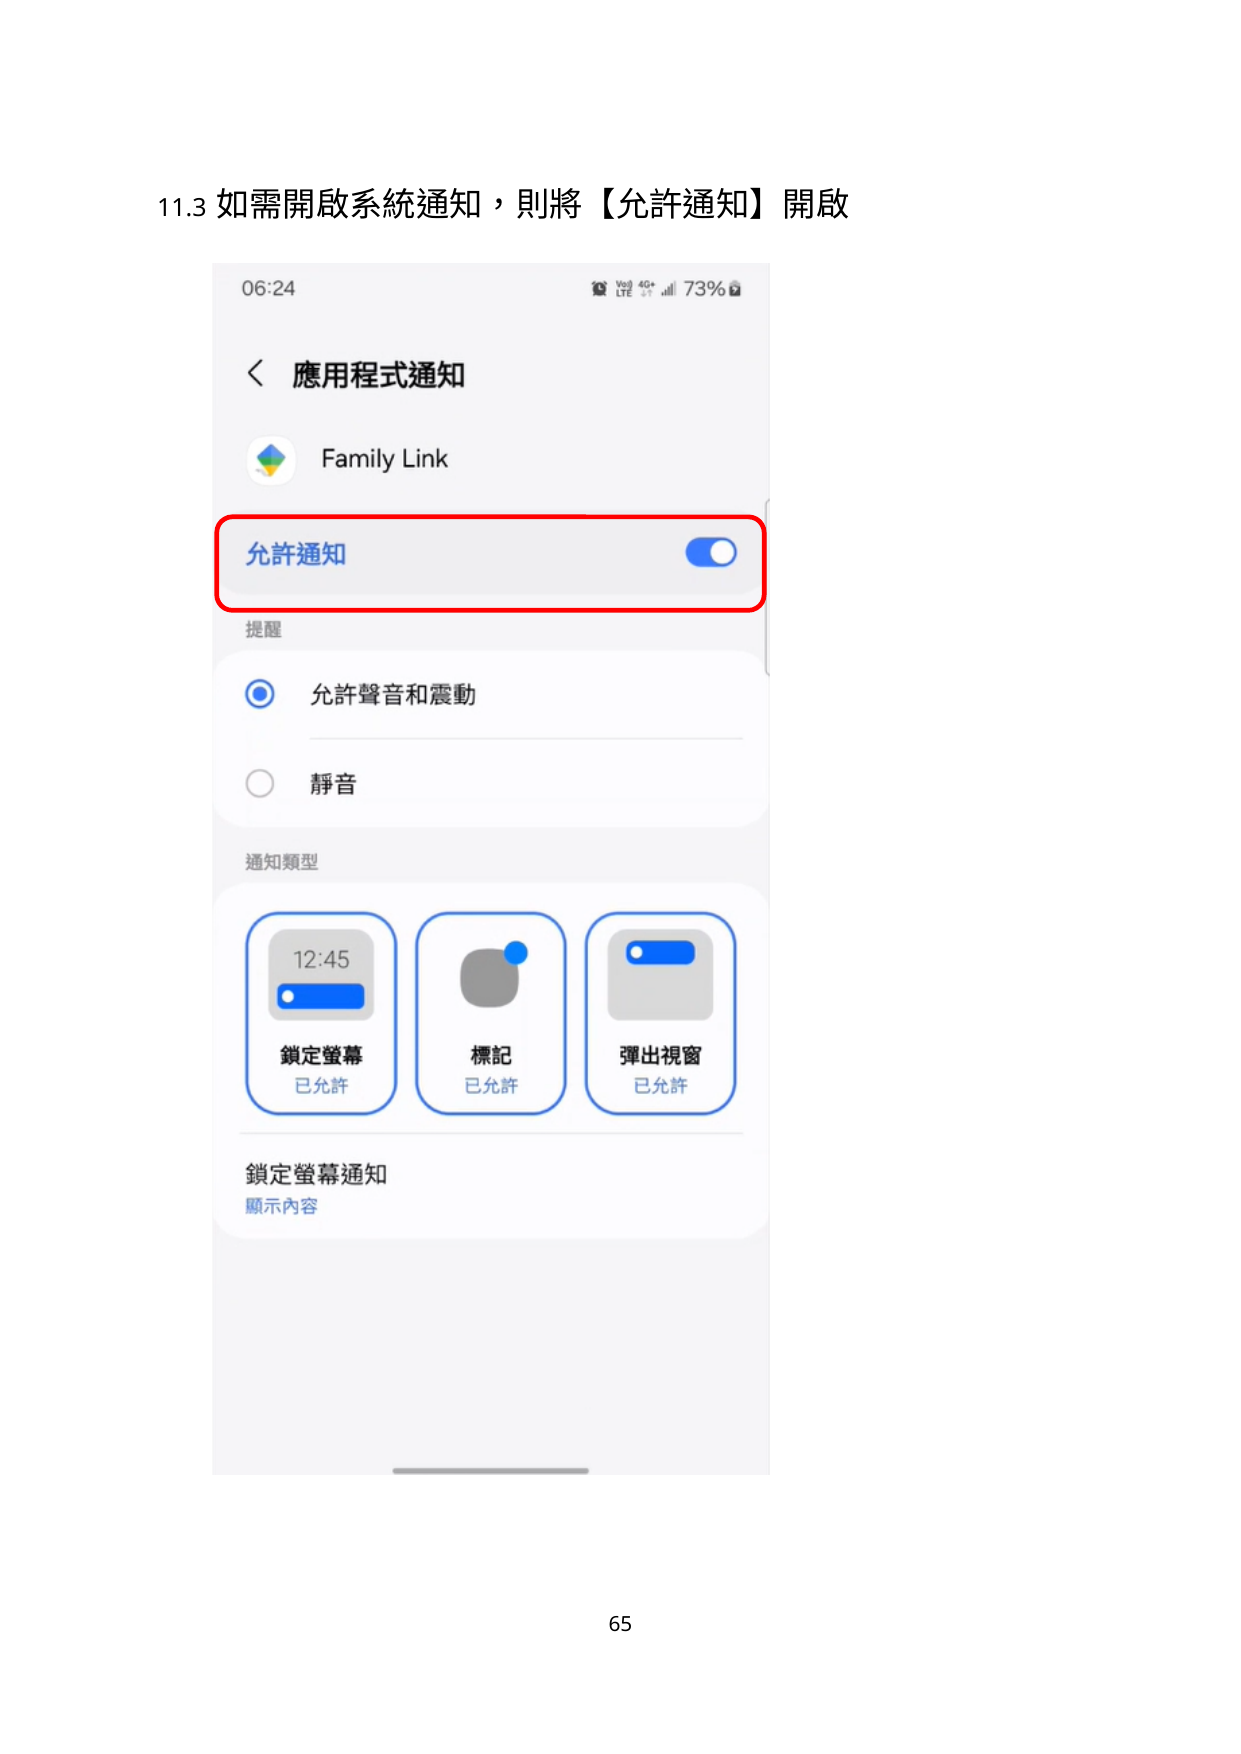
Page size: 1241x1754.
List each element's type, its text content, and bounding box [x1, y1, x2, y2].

picture [212, 263, 770, 1475]
list 如需開啟系統通知，則將【允許通知】開啟 [157, 164, 1128, 239]
